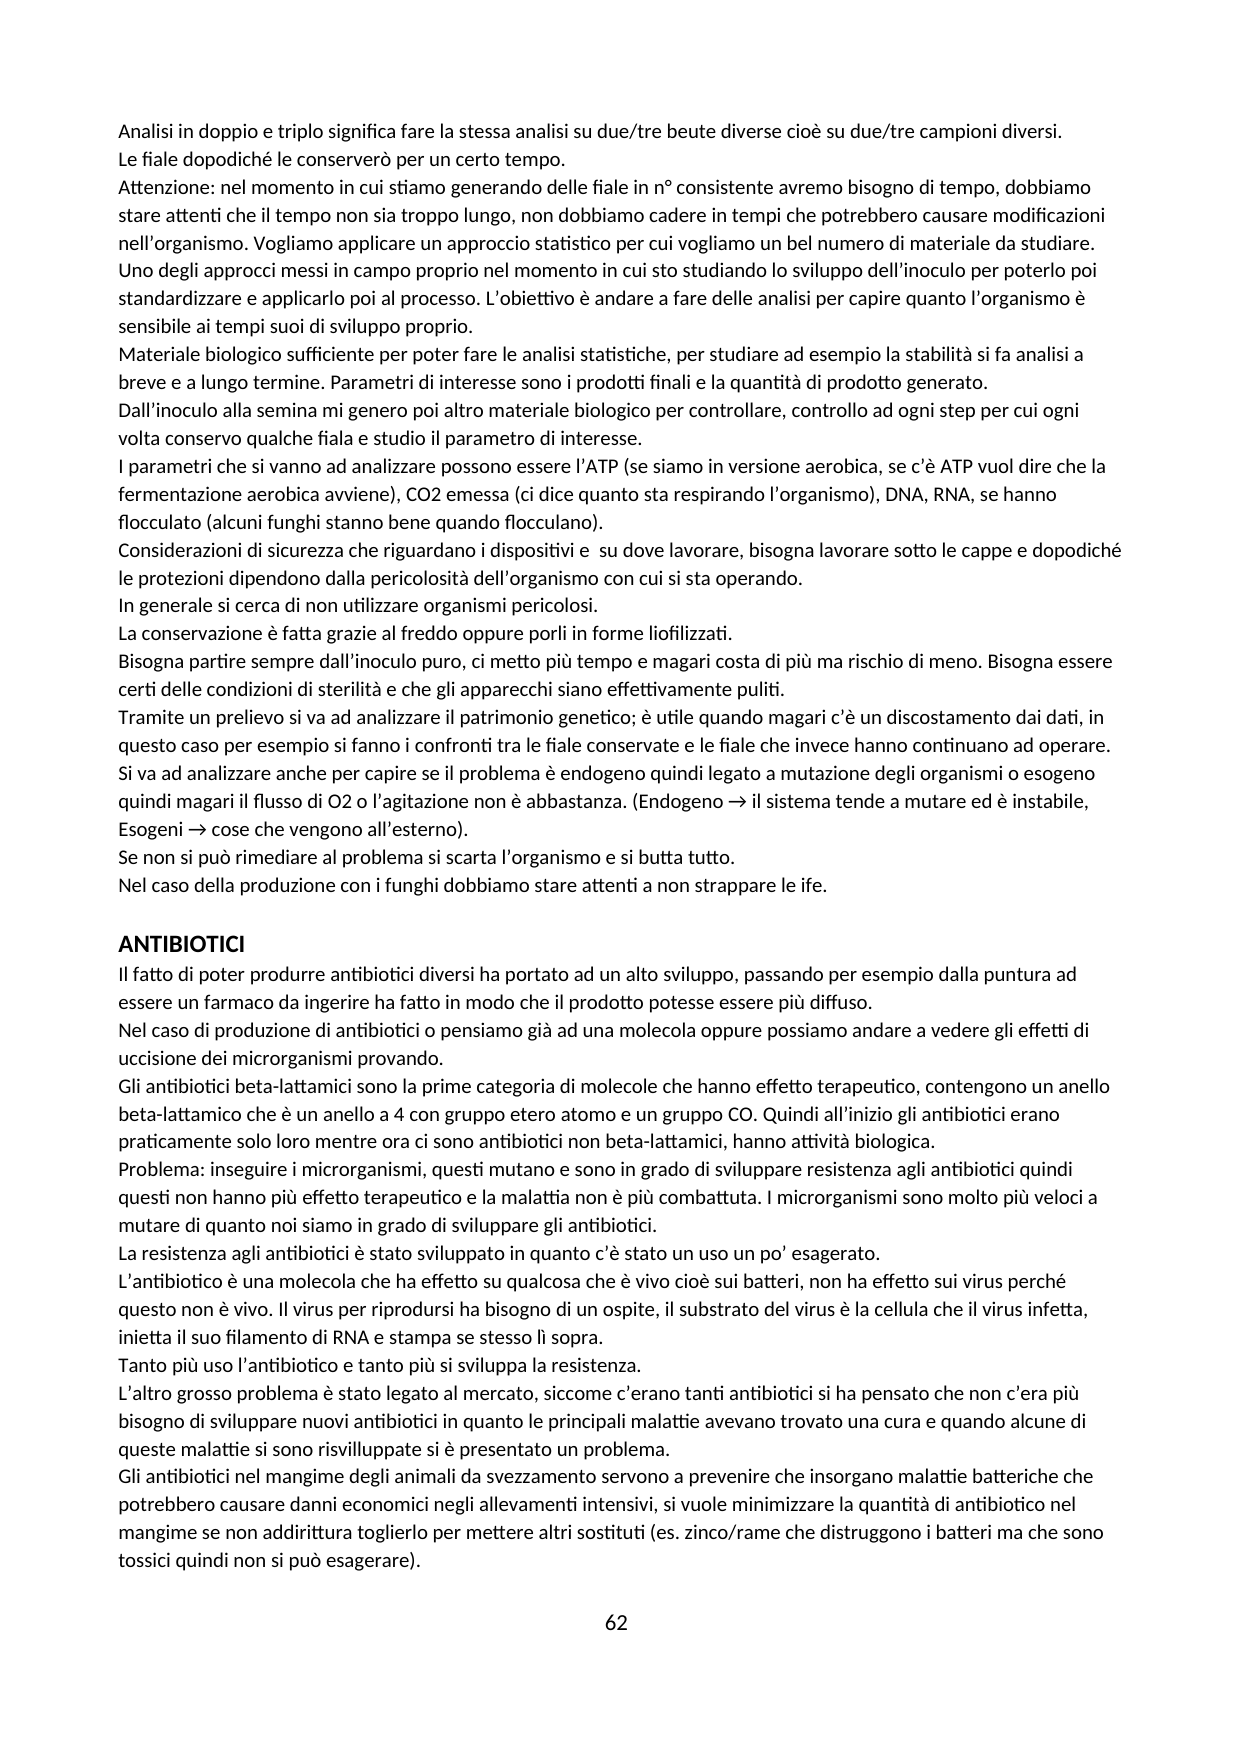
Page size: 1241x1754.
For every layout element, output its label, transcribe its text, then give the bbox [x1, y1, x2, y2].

text Analisi in doppio e triplo significa fare la stessa analisi su due/tre beute diverse cioè su due/tre campioni diversi. Le fiale dopodiché le conserverò per un certo tempo. Attenzione: nel momento in cui stiamo generando delle fiale in n° consistente avremo bisogno di tempo, dobbiamo stare attenti che il tempo non sia troppo lungo, non dobbiamo cadere in tempi che potrebbero causare modificazioni nell’organismo. Vogliamo applicare un approccio statistico per cui vogliamo un bel numero di materiale da studiare. Uno degli approcci messi in campo proprio nel momento in cui sto studiando lo sviluppo dell’inoculo per poterlo poi standardizzare e applicarlo poi al processo. L’obiettivo è andare a fare delle analisi per capire quanto l’organismo è sensibile ai tempi suoi di sviluppo proprio. Materiale biologico sufficiente per poter fare le analisi statistiche, per studiare ad esempio la stabilità si fa analisi a breve e a lungo termine. Parametri di interesse sono i prodotti finali e la quantità di prodotto generato. [118, 118, 1124, 395]
text ANTIBIOTICI Il fatto di poter produrre antibiotici diversi ha portato ad un alto sviluppo, passando per esempio dalla puntura ad essere un farmaco da ingerire ha fatto in modo che il prodotto potesse essere più diffuso. Nel caso di produzione di antibiotici o pensiamo già ad una molecola oppure possiamo andare a vedere gli effetti di uccisione dei microrganismi provando. Gli antibiotici beta-lattamici sono la prime categoria di molecole che hanno effetto terapeutico, contengono un anello beta-lattamico che è un anello a 4 con gruppo etero atomo e un gruppo CO. Quindi all’inizio gli antibiotici erano praticamente solo loro mentre ora ci sono antibiotici non beta-lattamici, hanno attività biologica. Problema: inseguire i microrganismi, questi mutano e sono in grado di sviluppare resistenza agli antibiotici quindi questi non hanno più effetto terapeutico e la malattia non è più combattuta. I microrganismi sono molto più veloci a mutare di quanto noi siamo in grado di sviluppare gli antibiotici. La resistenza agli antibiotici è stato sviluppato in quanto c’è stato un uso un po’ esagerato. L’antibiotico è una molecola che ha effetto su qualcosa che è vivo cioè sui batteri, non ha effetto sui virus perché questo non è vivo. Il virus per riprodursi ha bisogno di un ospite, il substrato del virus è la cellula che il virus infetta, inietta il suo filamento di RNA e stampa se stesso lì sopra. Tanto più uso l’antibiotico e tanto più si sviluppa la resistenza. L’altro grosso problema è stato legato al mercato, siccome c’erano tanti antibiotici si ha pensato che non c’era più bisogno di sviluppare nuovi antibiotici in quanto le principali malattie avevano trovato una cura e quando alcune di queste malattie si sono risvilluppate si è presentato un problema. Gli antibiotici nel mangime degli animali da svezzamento servono a prevenire che insorgano malattie batteriche che potrebbero causare danni economici negli allevamenti intensivi, si vuole minimizzare la quantità di antibiotico nel mangime se non addirittura toglierlo per mettere altri sostituti (es. zinco/rame che distruggono i batteri ma che sono tossici quindi non si può esagerare). [118, 900, 1124, 1573]
text Dall’inoculo alla semina mi genero poi altro materiale biologico per controllare, controllo ad ogni step per cui ogni volta conservo qualche fiala e studio il parametro di interesse. I parametri che si vanno ad analizzare possono essere l’ATP (se siamo in versione aerobica, se c’è ATP vuol dire che la fermentazione aerobica avviene), CO2 emessa (ci dice quanto sta respirando l’organismo), DNA, RNA, se hanno flocculato (alcuni funghi stanno bene quando flocculano). Considerazioni di sicurezza che riguardano i dispositivi e su dove lavorare, bisogna lavorare sotto le cappe e dopodiché le protezioni dipendono dalla pericolosità dell’organismo con cui si sta operando. In generale si cerca di non utilizzare organismi pericolosi. La conservazione è fatta grazie al freddo oppure porli in forme liofilizzati. Bisogna partire sempre dall’inoculo puro, ci metto più tempo e magari costa di più ma rischio di meno. Bisogna essere certi delle condizioni di sterilità e che gli apparecchi siano effettivamente puliti. Tramite un prelievo si va ad analizzare il patrimonio genetico; è utile quando magari c’è un discostamento dai dati, in questo caso per esempio si fanno i confronti tra le fiale conservate e le fiale che invece hanno continuano ad operare. Si va ad analizzare anche per capire se il problema è endogeno quindi legato a mutazione degli organismi o esogeno quindi magari il flusso di O2 o l’agitazione non è abbastanza. (Endogeno → il sistema tende a mutare ed è instabile, Esogeni → cose che vengono all’esterno). Se non si può rimediare al problema si scarta l’organismo e si butta tutto. Nel caso della produzione con i funghi dobbiamo stare attenti a non strappare le ife. [118, 397, 1124, 897]
